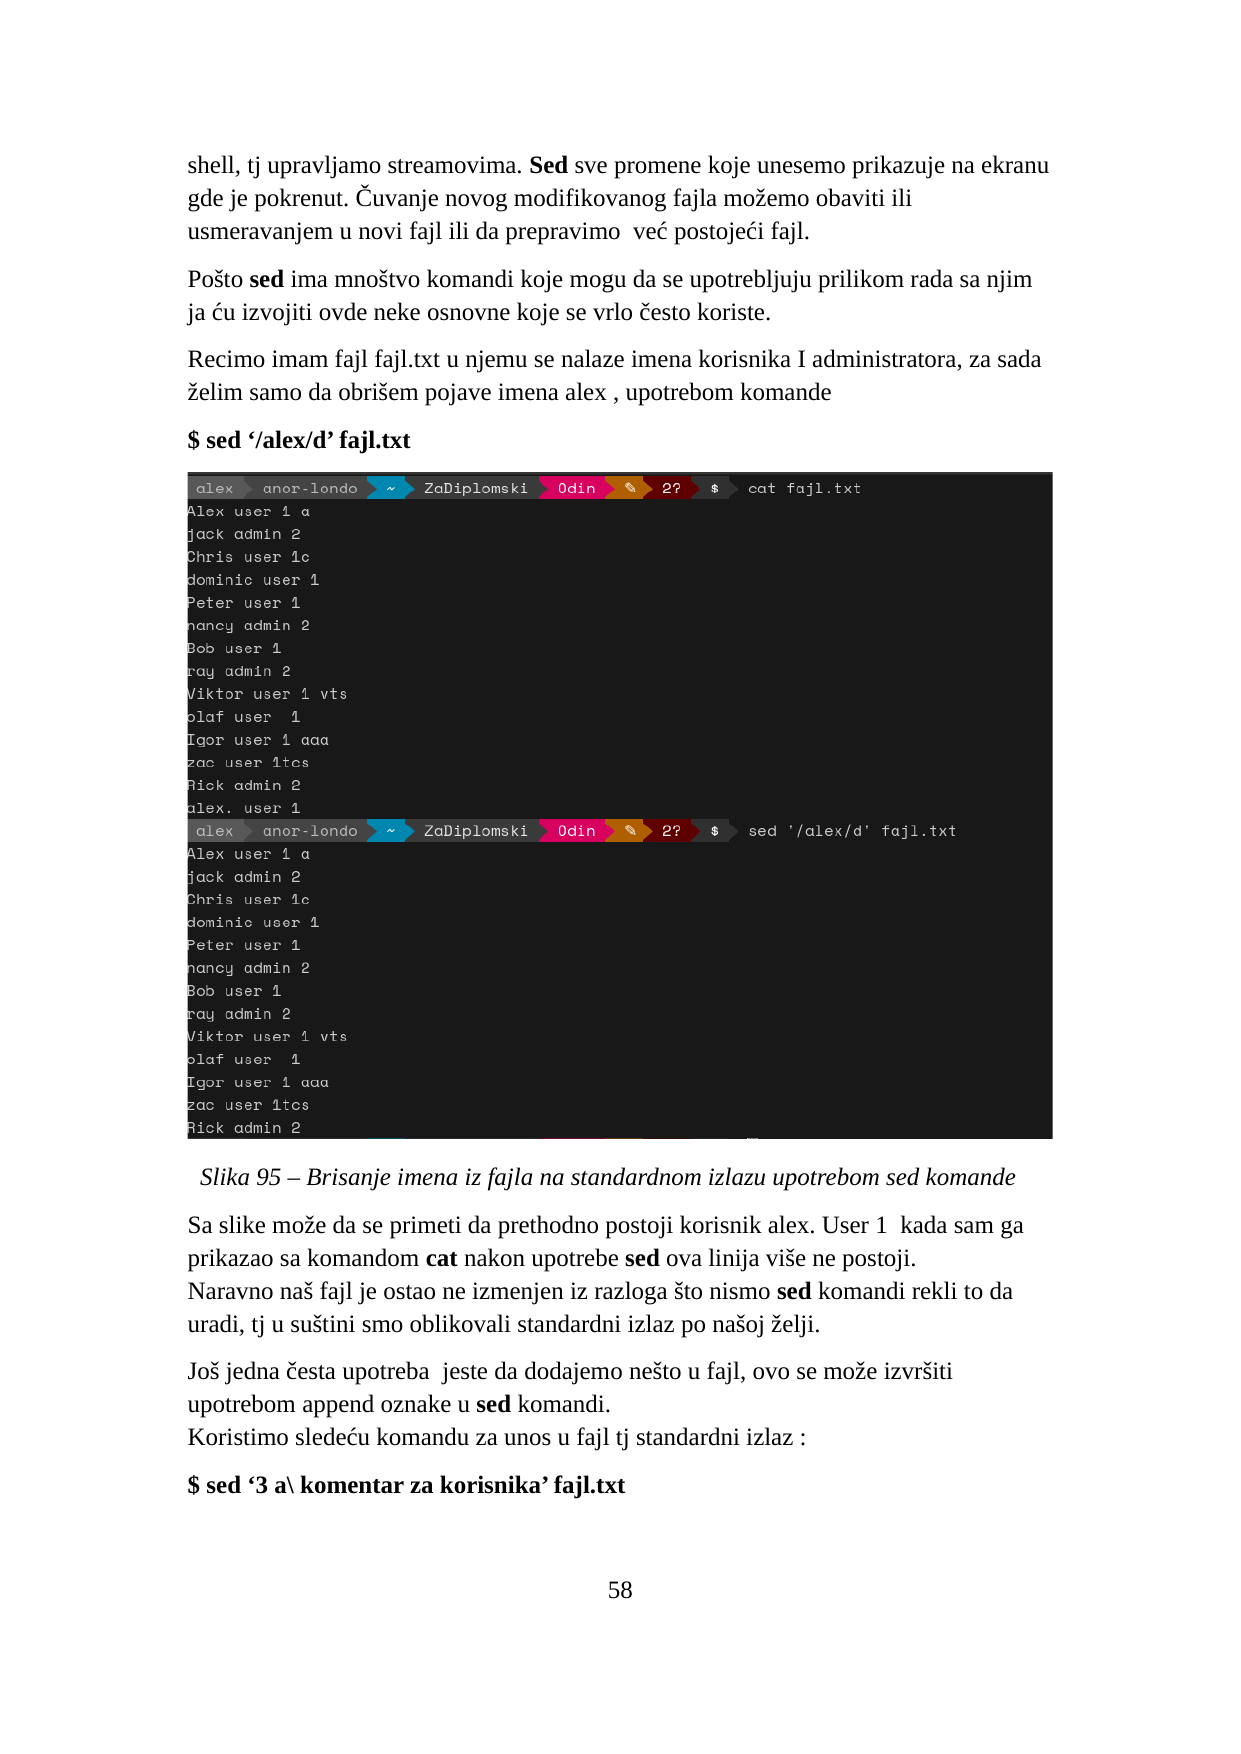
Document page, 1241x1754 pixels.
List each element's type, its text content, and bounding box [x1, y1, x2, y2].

text Recimo imam fajl fajl.txt u njemu se nalaze imena korisnika I administratora, za sada želim samo da obrišem pojave imena alex , upotrebom komande [187, 344, 1053, 406]
text $ sed ‘3 a\ komentar za korisnika’ fajl.txt [187, 1470, 1053, 1499]
text Slika 95 – Brisanje imena iz fajla na standardnom izlazu upotrebom sed komande [187, 1139, 1053, 1191]
text Pošto sed ima mnoštvo komandi koje mogu da se upotrebljuju prilikom rada sa njim ja ću izvojiti ovde neke osnovne koje se vrlo često koriste. [187, 264, 1053, 325]
text shell, tj upravljamo streamovima. Sed sve promene koje unesemo prikazuje na ekranu gde je pokrenut. Čuvanje novog modifikovanog fajla možemo obaviti ili usmeravanjem u novi fajl ili da prepravimo već postojeći fajl. [187, 150, 1053, 245]
picture [187, 472, 1053, 1139]
text Još jedna česta upotreba jeste da dodajemo nešto u fajl, ovo se može izvršiti upotrebom append oznake u sed komandi. Koristimo sledeću komandu za unos u fajl tj standardni izlaz : [187, 1356, 1053, 1451]
text $ sed ‘/alex/d’ fajl.txt [187, 425, 1053, 454]
text Sa slike može da se primeti da prethodno postoji korisnik alex. User 1 kada sam ga prikazao sa komandom cat nakon upotrebe sed ova linija više ne postoji. Naravno naš fajl je ostao ne izmenjen iz razloga što nismo sed komandi rekli to da uradi, tj u suštini smo oblikovali standardni izlaz po našoj želji. [187, 1210, 1053, 1337]
